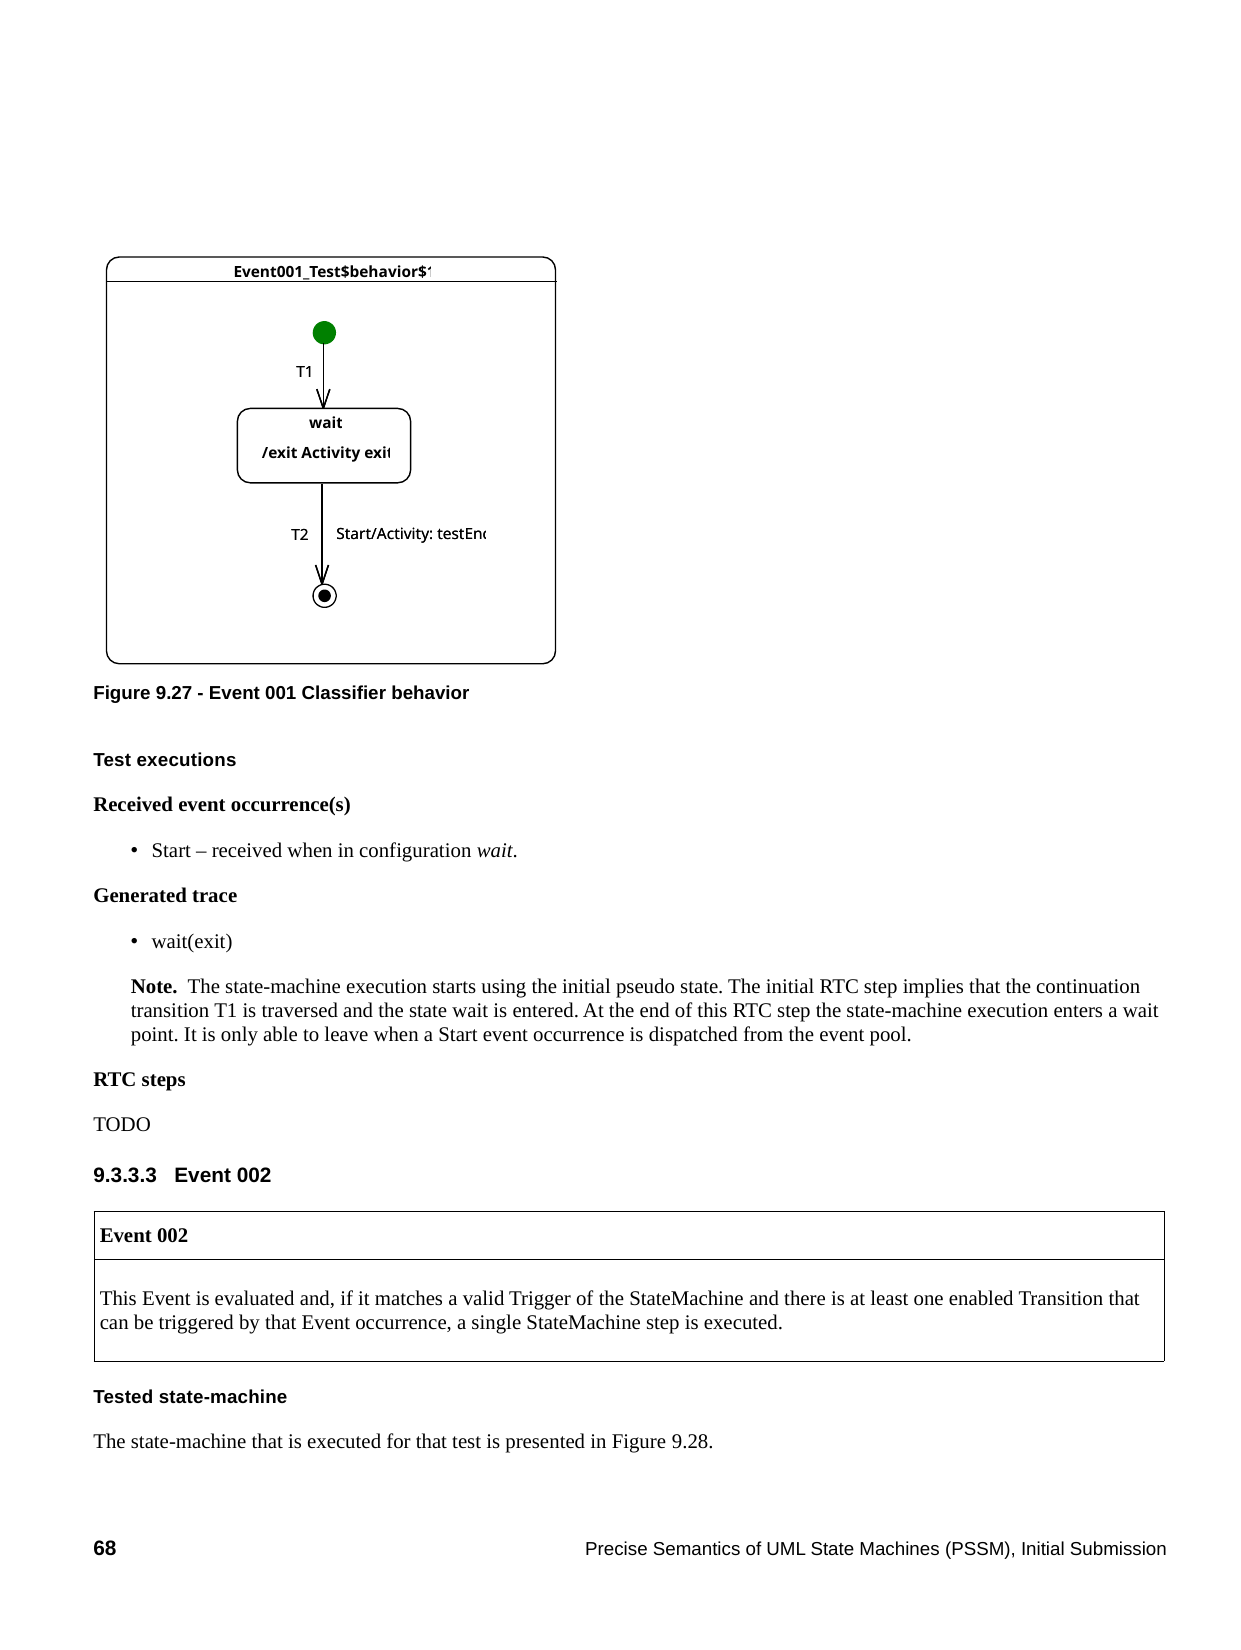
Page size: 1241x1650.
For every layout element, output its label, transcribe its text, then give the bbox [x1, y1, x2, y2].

text Figure 9.27 - Event 001 Classifier behavior [93, 243, 570, 703]
text Note. The state-machine execution starts using the initial pseudo state. The initial RTC step implies that the continuation transition T1 is traversed and the state wait is entered. At the end of this RTC step the state-machine execution enters a wait point. It is only able to leave when a Start event occurrence is dispatched from the event pool. [131, 974, 1164, 1046]
table_cell This Event is evaluated and, if it matches a valid Trigger of the StateMachine and there is at least one enabled Transition that can be triggered by that Event occurrence, a single StateMachine step is executed. [95, 1260, 1164, 1361]
table_header Event 002 [95, 1212, 1164, 1259]
text TODO [93, 1112, 1164, 1136]
subtitle Event 002 [93, 1161, 1164, 1186]
text RTC steps [93, 1067, 1164, 1091]
text Received event occurrence(s) [93, 792, 1164, 816]
list Start – received when in configuration wait. [131, 837, 1164, 862]
subtitle Test executions [93, 749, 1164, 771]
text The state-machine that is executed for that test is presented in Figure 9.28. [93, 1429, 1164, 1453]
subtitle Tested state-machine [93, 1386, 1164, 1408]
text Generated trace [93, 883, 1164, 907]
list wait(exit) [131, 928, 1164, 953]
